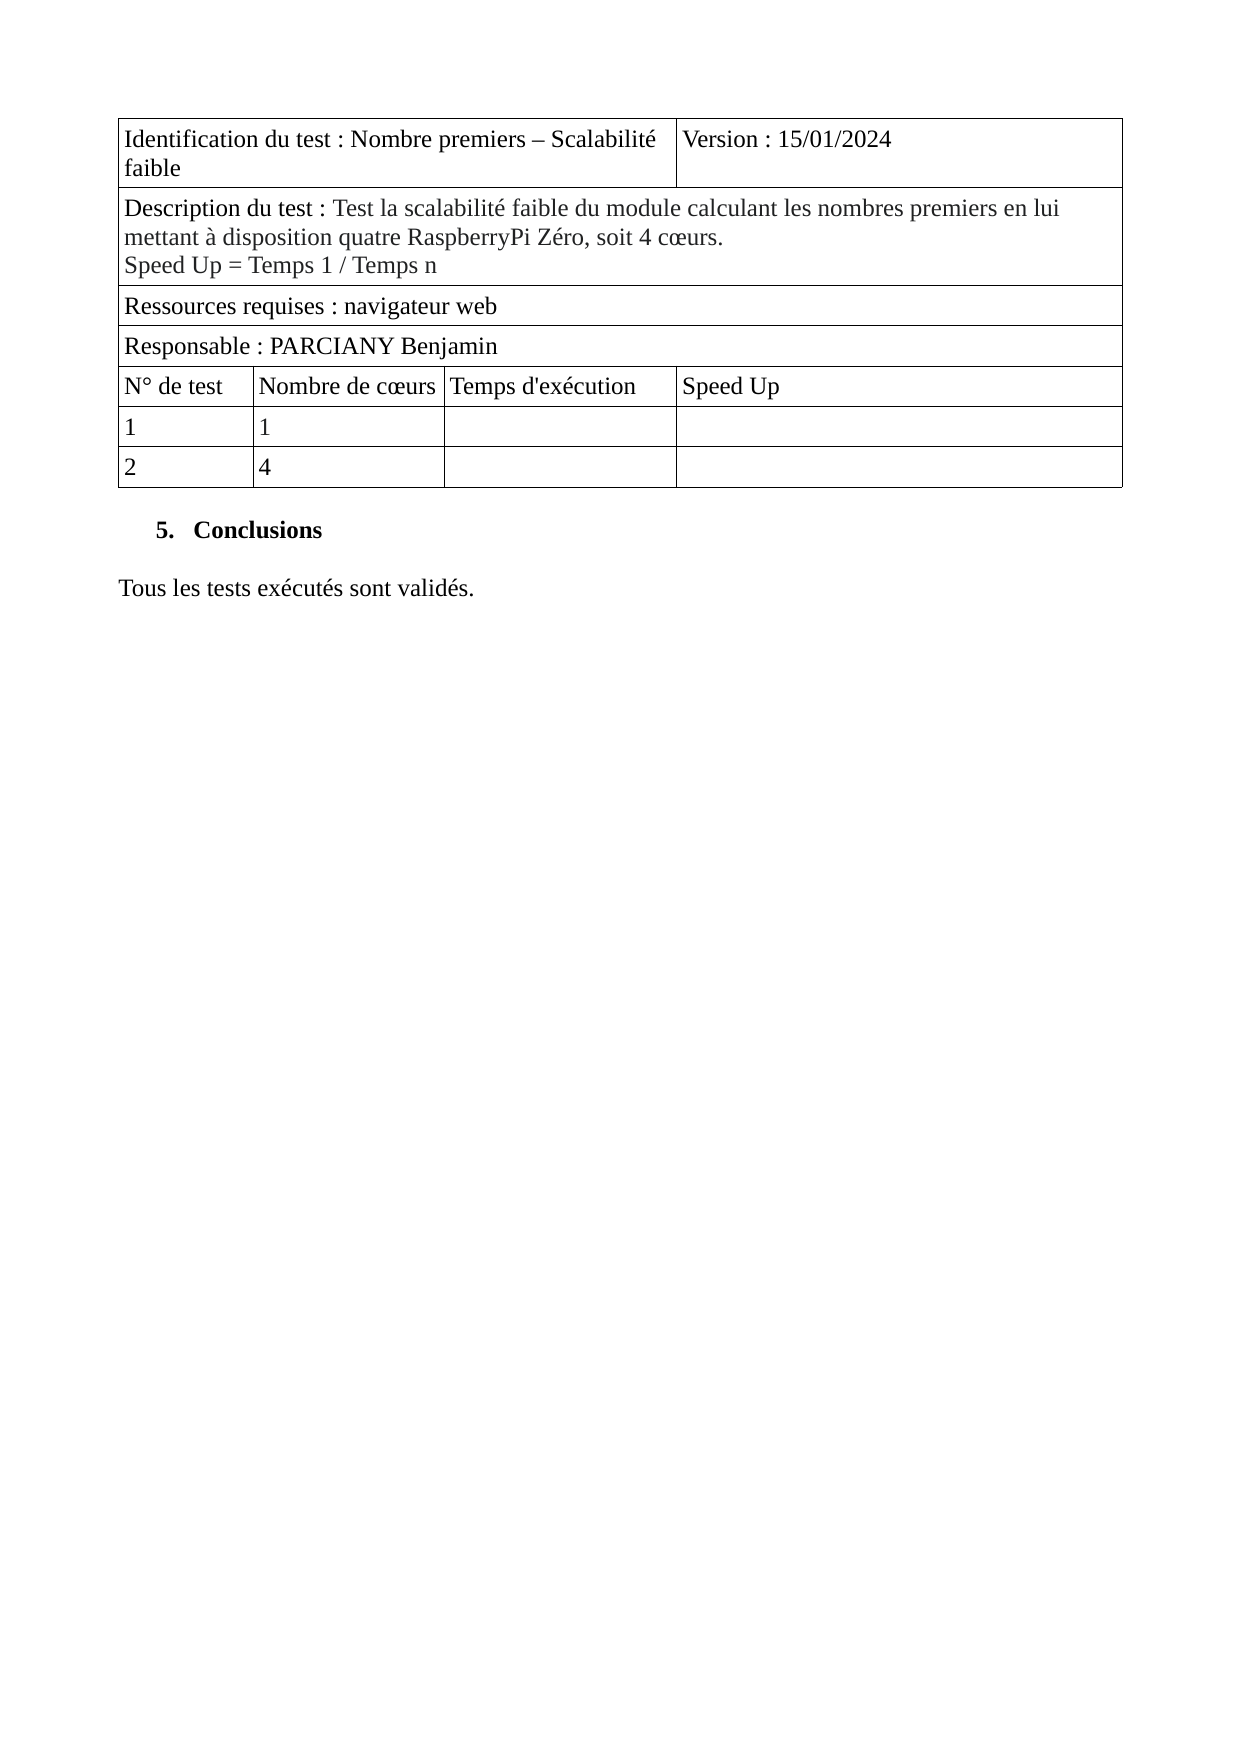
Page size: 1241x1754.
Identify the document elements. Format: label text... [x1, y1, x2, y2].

table_cell Speed Up [677, 367, 1122, 406]
table_cell [677, 407, 1122, 446]
table_cell 1 [119, 407, 253, 446]
table_cell N° de test [119, 367, 253, 406]
table_header Version : 15/01/2024 [677, 119, 1122, 187]
table_cell [445, 447, 676, 487]
table_cell Responsable : PARCIANY Benjamin [119, 326, 1122, 366]
table_header Identification du test : Nombre premiers – Scalabilité faible [119, 119, 676, 187]
table_cell Ressources requises : navigateur web [119, 286, 1122, 325]
table_cell 2 [119, 447, 253, 487]
table_cell 4 [254, 447, 444, 487]
table_cell 1 [254, 407, 444, 446]
list Conclusions [156, 515, 1122, 544]
table_cell Description du test : Test la scalabilité faible du module calculant les nombres premiers en lui mettant à disposition quatre RaspberryPi Zéro, soit 4 cœurs. Speed Up = Temps 1 / Temps n [119, 188, 1122, 285]
table_cell [677, 447, 1122, 487]
text Tous les tests exécutés sont validés. [118, 573, 1122, 602]
table_cell [445, 407, 676, 446]
table_cell Temps d'exécution [445, 367, 676, 406]
table_cell Nombre de cœurs [254, 367, 444, 406]
